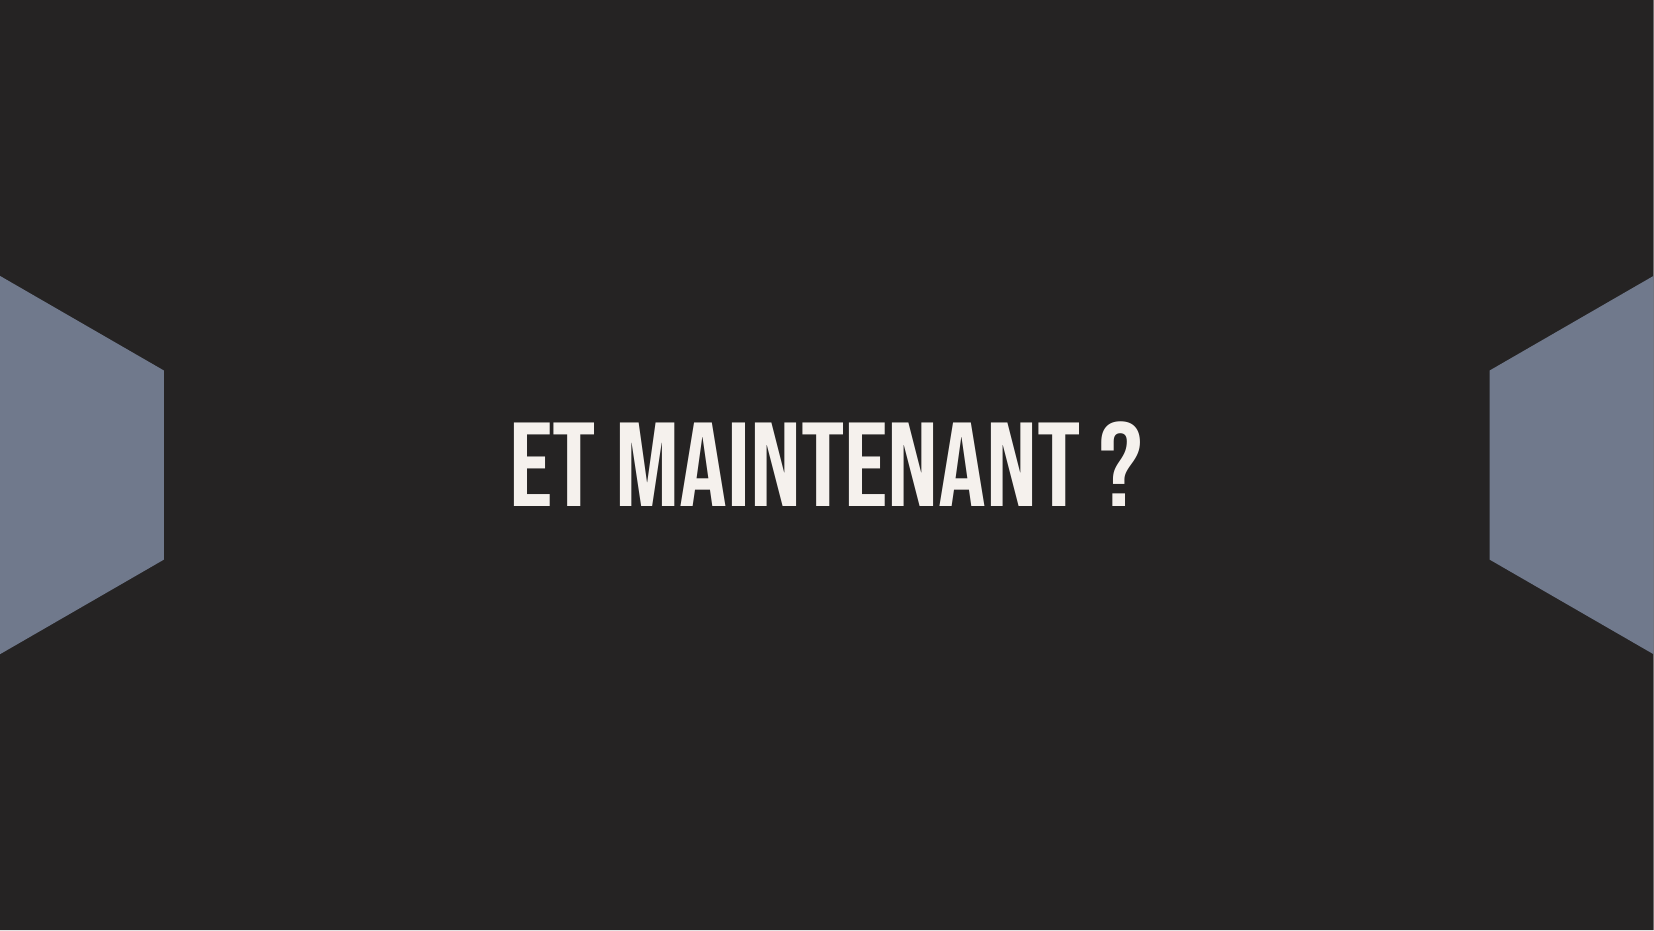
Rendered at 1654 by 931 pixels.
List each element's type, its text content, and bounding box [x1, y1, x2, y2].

title Et maintenant ? [174, 283, 1480, 659]
